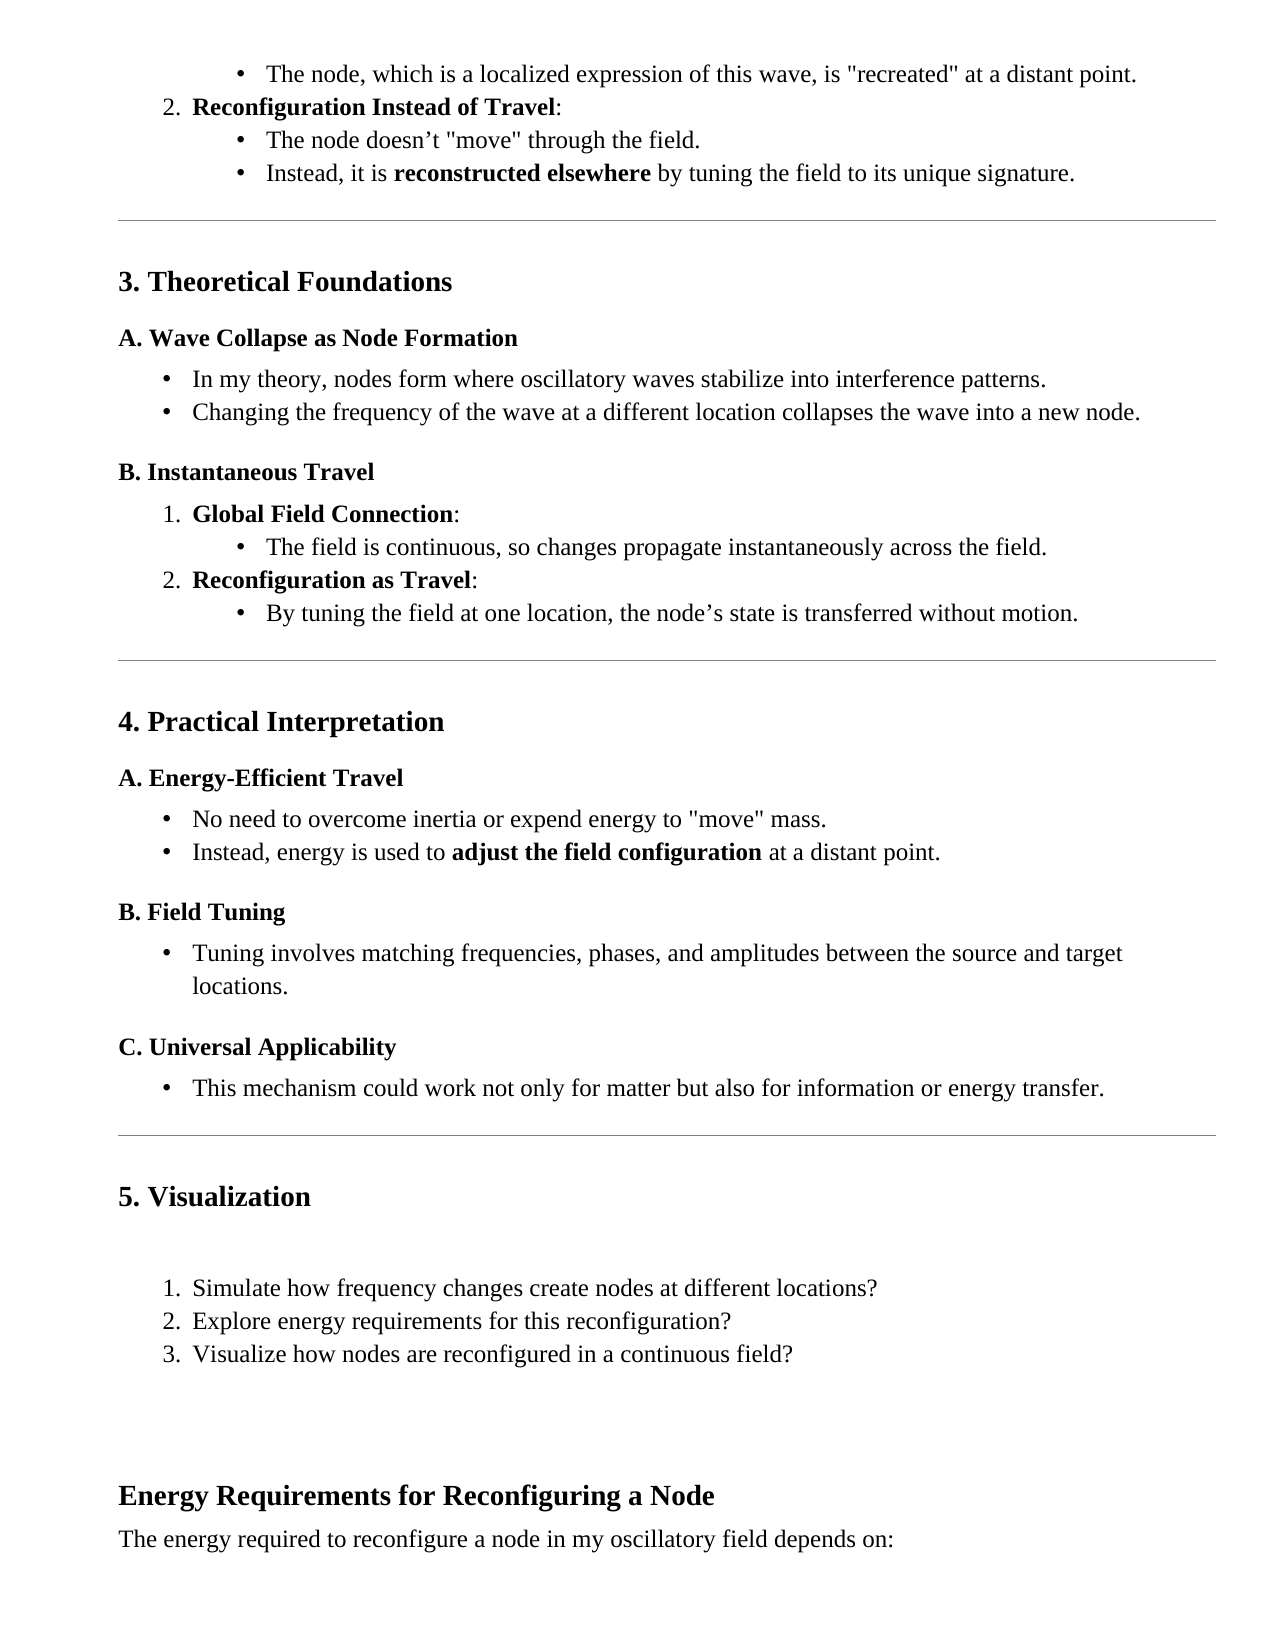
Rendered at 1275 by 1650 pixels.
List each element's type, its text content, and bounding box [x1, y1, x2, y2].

list The node doesn’t "move" through the field. [236, 125, 1216, 154]
subtitle 4. Practical Interpretation [118, 704, 1216, 738]
text The energy required to reconfigure a node in my oscillatory field depends on: [118, 1524, 1216, 1553]
list Visualize how nodes are reconfigured in a continuous field? [162, 1339, 1216, 1368]
list The field is continuous, so changes propagate instantaneously across the field. [236, 532, 1216, 561]
list Instead, it is reconstructed elsewhere by tuning the field to its unique signature. [236, 158, 1216, 187]
subtitle Energy Requirements for Reconfiguring a Node [118, 1478, 1216, 1512]
subtitle A. Wave Collapse as Node Formation [118, 323, 1216, 352]
subtitle A. Energy-Efficient Travel [118, 763, 1216, 792]
subtitle B. Instantaneous Travel [118, 457, 1216, 486]
list Explore energy requirements for this reconfiguration? [162, 1306, 1216, 1335]
list Changing the frequency of the wave at a different location collapses the wave into a new node. [162, 397, 1216, 426]
list Tuning involves matching frequencies, phases, and amplitudes between the source and target locations. [162, 938, 1216, 1000]
list This mechanism could work not only for matter but also for information or energy transfer. [162, 1073, 1216, 1102]
list No need to overcome inertia or expend energy to "move" mass. [162, 804, 1216, 833]
list Global Field Connection: [162, 499, 1216, 527]
subtitle C. Universal Applicability [118, 1032, 1216, 1060]
subtitle 3. Theoretical Foundations [118, 264, 1216, 298]
list Instead, energy is used to adjust the field configuration at a distant point. [162, 837, 1216, 866]
list Reconfiguration as Travel: [162, 565, 1216, 593]
list Reconfiguration Instead of Travel: [162, 92, 1216, 121]
subtitle 5. Visualization [118, 1179, 1216, 1213]
list The node, which is a localized expression of this wave, is "recreated" at a distant point. [236, 59, 1216, 88]
list Simulate how frequency changes create nodes at different locations? [162, 1273, 1216, 1302]
list By tuning the field at one location, the node’s state is transferred without motion. [236, 598, 1216, 627]
list In my theory, nodes form where oscillatory waves stabilize into interference patterns. [162, 364, 1216, 393]
subtitle B. Field Tuning [118, 897, 1216, 926]
